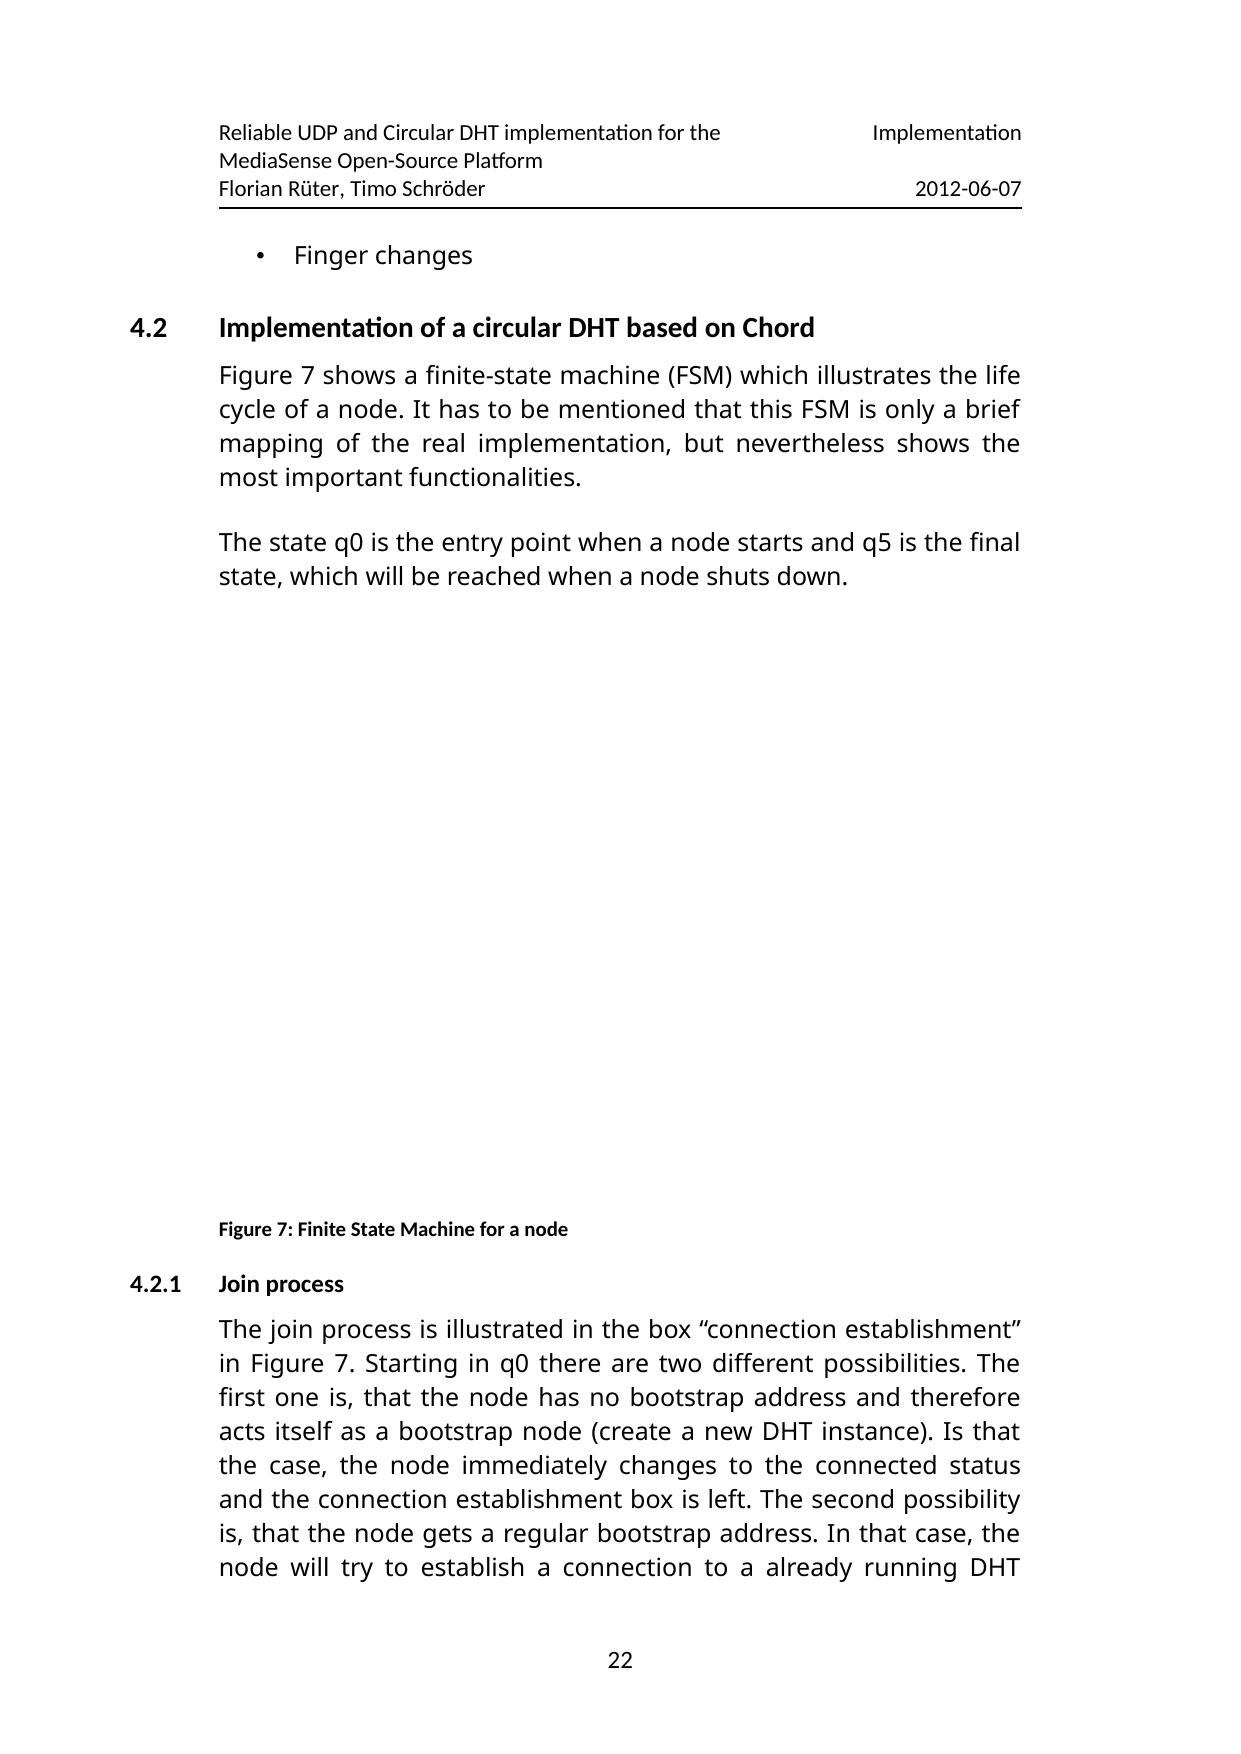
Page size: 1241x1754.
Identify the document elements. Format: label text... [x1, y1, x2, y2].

list Finger changes [256, 238, 1022, 272]
subtitle Join process [130, 1268, 1022, 1298]
text Figure 7 shows a finite-state machine (FSM) which illustrates the life cycle of a node. It has to be mentioned that this FSM is only a brief mapping of the real implementation, but nevertheless shows the most important functionalities. [218, 358, 1022, 494]
text The join process is illustrated in the box “connection establishment” in Figure 7. Starting in q0 there are two different possibilities. The first one is, that the node has no bootstrap address and therefore acts itself as a bootstrap node (create a new DHT instance). Is that the case, the node immediately changes to the connected status and the connection establishment box is left. The second possibility is, that the node gets a regular bootstrap address. In that case, the node will try to establish a connection to a already running DHT [218, 1311, 1022, 1584]
text The state q0 is the entry point when a node starts and q5 is the final state, which will be reached when a node shuts down. [218, 525, 1022, 593]
text Figure 7: Finite State Machine for a node [218, 630, 1017, 1242]
subtitle Implementation of a circular DHT based on Chord [130, 309, 1022, 345]
